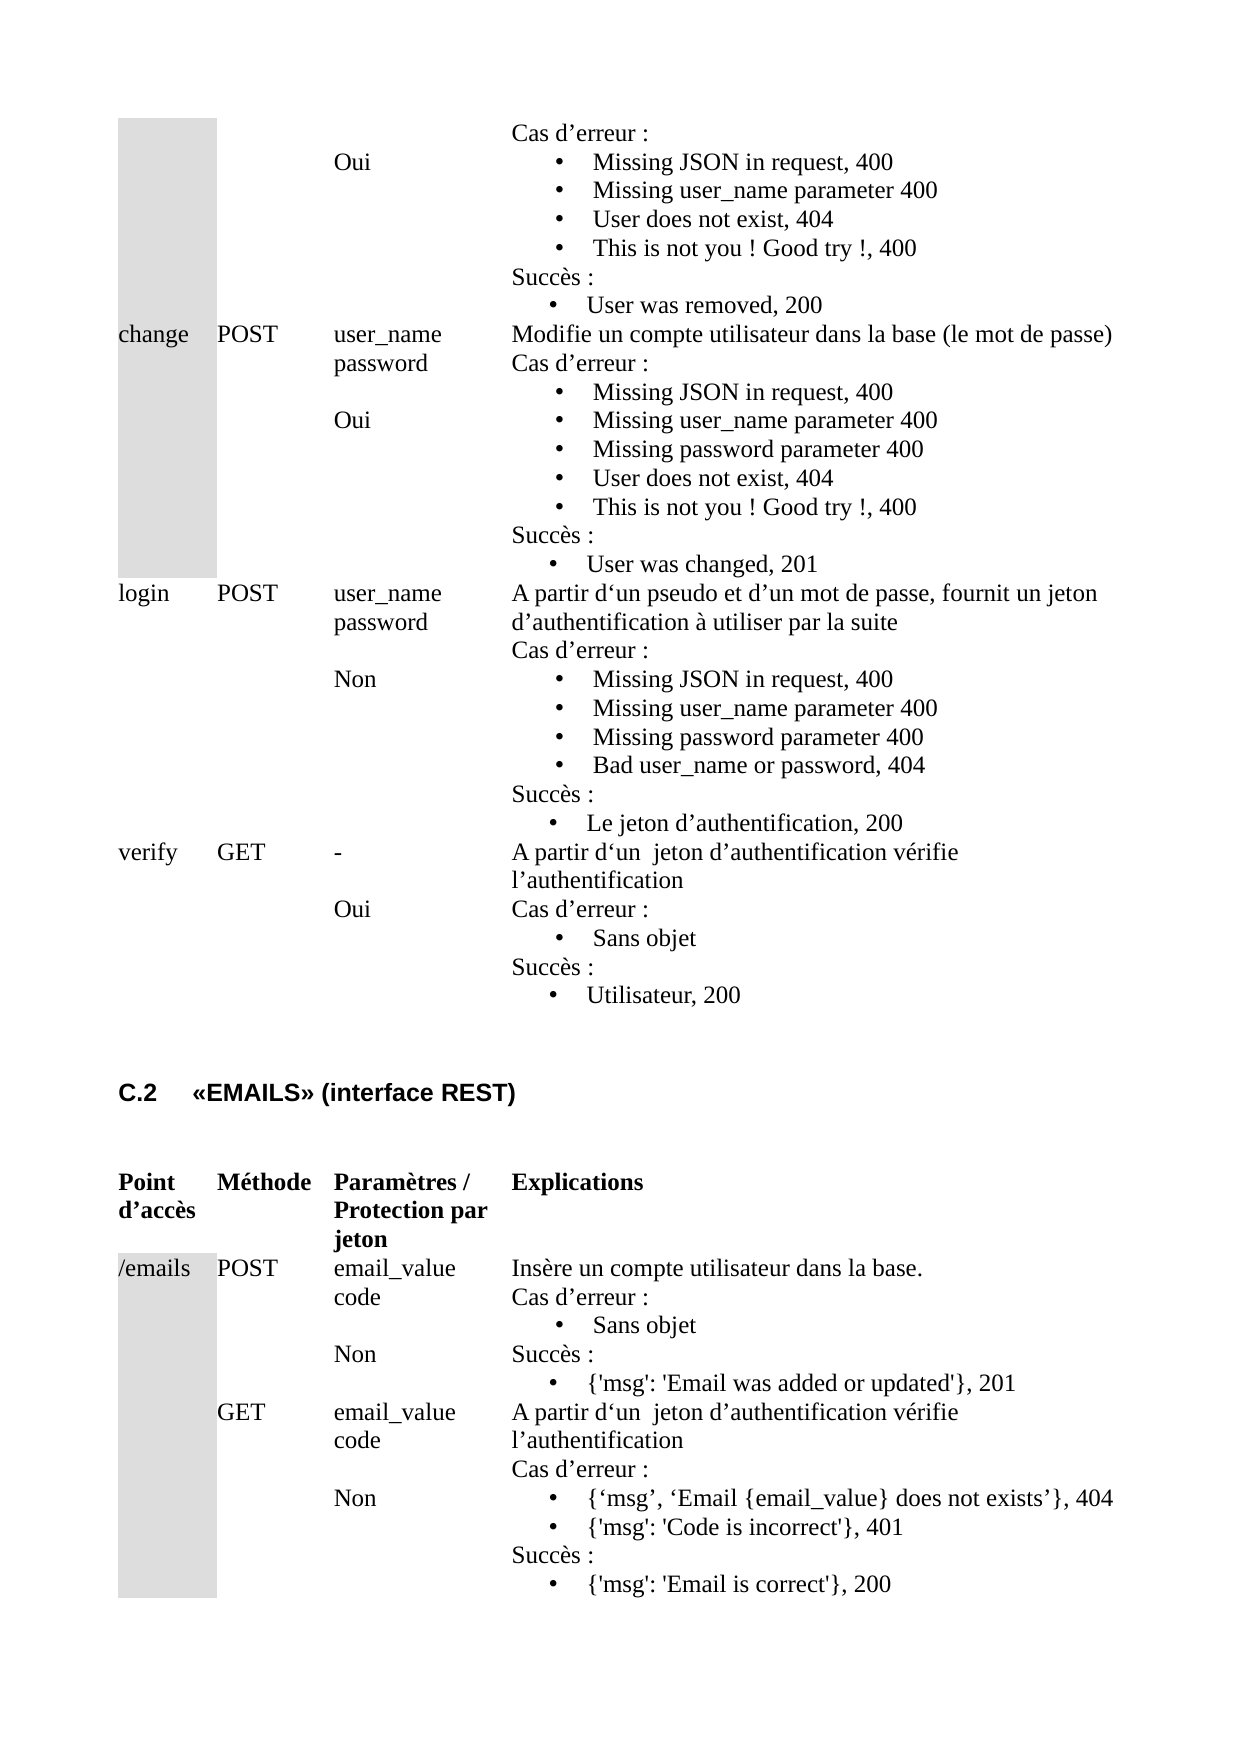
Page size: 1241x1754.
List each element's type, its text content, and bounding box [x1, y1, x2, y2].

table_cell /emails [118, 1253, 217, 1598]
table_header Méthode [217, 1167, 333, 1253]
table_cell email_value code Non [334, 1397, 511, 1598]
table_header Paramètres / Protection par jeton [334, 1167, 511, 1253]
table_header Explications [511, 1167, 1122, 1253]
subtitle «EMAILS» (interface REST) [118, 1078, 1122, 1107]
table_cell [118, 118, 217, 319]
table_cell user_name password Non [334, 578, 511, 837]
table_cell - Oui [334, 837, 511, 1009]
table_cell [217, 118, 333, 319]
table_cell user_name password Oui [334, 319, 511, 578]
table_cell verify [118, 837, 217, 1009]
table_cell A partir d‘un jeton d’authentification vérifie l’authentification Cas d’erreur : {‘msg’, ‘Email {email_value} does not exists’}, 404 {'msg': 'Code is incorrect'}, 401 Succès : {'msg': 'Email is correct'}, 200 [511, 1397, 1122, 1598]
table_cell A partir d‘un jeton d’authentification vérifie l’authentification Cas d’erreur : Sans objet Succès : Utilisateur, 200 [511, 837, 1122, 1009]
table_cell POST [217, 578, 333, 837]
table_cell A partir d‘un pseudo et d’un mot de passe, fournit un jeton d’authentification à utiliser par la suite Cas d’erreur : Missing JSON in request, 400 Missing user_name parameter 400 Missing password parameter 400 Bad user_name or password, 404 Succès : Le jeton d’authentification, 200 [511, 578, 1122, 837]
table_cell GET [217, 1397, 333, 1598]
table_header Point d’accès [118, 1167, 217, 1253]
table_cell GET [217, 837, 333, 1009]
table_cell POST [217, 1253, 333, 1397]
table_cell change [118, 319, 217, 578]
table_cell Cas d’erreur : Missing JSON in request, 400 Missing user_name parameter 400 User does not exist, 404 This is not you ! Good try !, 400 Succès : User was removed, 200 [511, 118, 1122, 319]
table_cell Modifie un compte utilisateur dans la base (le mot de passe) Cas d’erreur : Missing JSON in request, 400 Missing user_name parameter 400 Missing password parameter 400 User does not exist, 404 This is not you ! Good try !, 400 Succès : User was changed, 201 [511, 319, 1122, 578]
table_cell login [118, 578, 217, 837]
table_cell email_value code Non [334, 1253, 511, 1397]
table_cell Insère un compte utilisateur dans la base. Cas d’erreur : Sans objet Succès : {'msg': 'Email was added or updated'}, 201 [511, 1253, 1122, 1397]
table_cell Oui [334, 118, 511, 319]
table_cell POST [217, 319, 333, 578]
